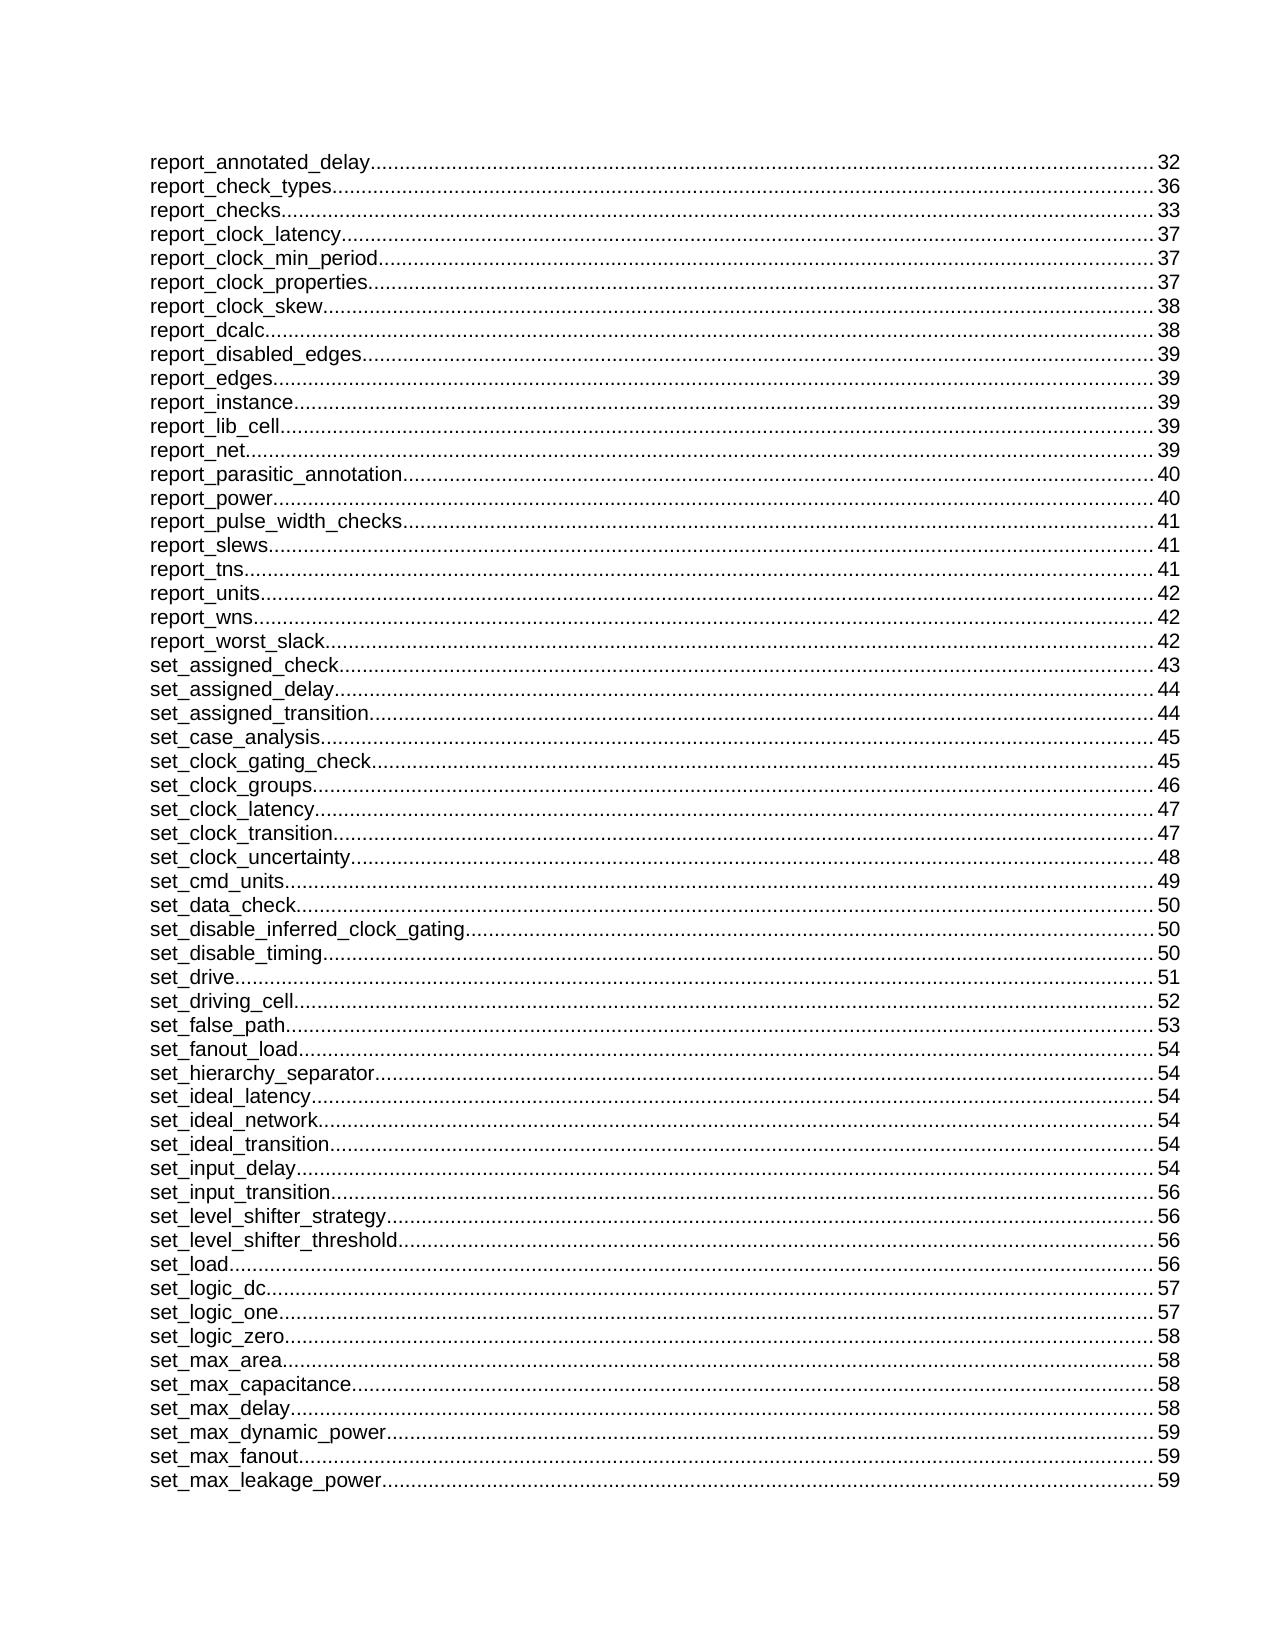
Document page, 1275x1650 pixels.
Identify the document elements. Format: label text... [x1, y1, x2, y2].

text report_clock_latency 37 [150, 222, 1180, 246]
text set_max_capacitance 58 [150, 1372, 1180, 1396]
text set_logic_one 57 [150, 1300, 1180, 1324]
text set_input_transition 56 [150, 1180, 1180, 1204]
text set_clock_uncertainty 48 [150, 845, 1180, 869]
text set_disable_inferred_clock_gating 50 [150, 917, 1180, 941]
text set_max_delay 58 [150, 1396, 1180, 1420]
text set_clock_gating_check 45 [150, 749, 1180, 773]
text report_wns 42 [150, 605, 1180, 629]
text set_logic_zero 58 [150, 1324, 1180, 1348]
text report_worst_slack 42 [150, 629, 1180, 653]
text report_dcalc 38 [150, 318, 1180, 342]
text set_assigned_check 43 [150, 653, 1180, 677]
text report_pulse_width_checks 41 [150, 509, 1180, 533]
text report_instance 39 [150, 389, 1180, 413]
text set_ideal_network 54 [150, 1108, 1180, 1132]
text set_level_shifter_strategy 56 [150, 1204, 1180, 1228]
text report_check_types 36 [150, 174, 1180, 198]
text set_disable_timing 50 [150, 941, 1180, 964]
text set_driving_cell 52 [150, 988, 1180, 1012]
text set_max_area 58 [150, 1348, 1180, 1372]
text set_clock_transition 47 [150, 821, 1180, 845]
text report_power 40 [150, 485, 1180, 509]
text report_clock_properties 37 [150, 270, 1180, 294]
text report_clock_min_period 37 [150, 246, 1180, 270]
text set_ideal_transition 54 [150, 1132, 1180, 1156]
text set_case_analysis 45 [150, 725, 1180, 749]
text report_net 39 [150, 437, 1180, 461]
text set_max_dynamic_power 59 [150, 1420, 1180, 1444]
text report_parasitic_annotation 40 [150, 461, 1180, 485]
text set_input_delay 54 [150, 1156, 1180, 1180]
text report_clock_skew 38 [150, 294, 1180, 318]
text set_logic_dc 57 [150, 1276, 1180, 1300]
text set_data_check 50 [150, 893, 1180, 917]
text set_assigned_transition 44 [150, 701, 1180, 725]
text report_annotated_delay 32 [150, 150, 1180, 174]
text set_false_path 53 [150, 1012, 1180, 1036]
text report_units 42 [150, 581, 1180, 605]
text set_clock_groups 46 [150, 773, 1180, 797]
text set_max_leakage_power 59 [150, 1468, 1180, 1492]
text set_hierarchy_separator 54 [150, 1060, 1180, 1084]
text set_drive 51 [150, 964, 1180, 988]
text set_max_fanout 59 [150, 1444, 1180, 1468]
text set_assigned_delay 44 [150, 677, 1180, 701]
text set_ideal_latency 54 [150, 1084, 1180, 1108]
text report_tns 41 [150, 557, 1180, 581]
text report_checks 33 [150, 198, 1180, 222]
text set_level_shifter_threshold 56 [150, 1228, 1180, 1252]
text set_load 56 [150, 1252, 1180, 1276]
text set_clock_latency 47 [150, 797, 1180, 821]
text report_edges 39 [150, 366, 1180, 389]
text set_fanout_load 54 [150, 1036, 1180, 1060]
text report_disabled_edges 39 [150, 342, 1180, 366]
text report_lib_cell 39 [150, 413, 1180, 437]
text set_cmd_units 49 [150, 869, 1180, 893]
text report_slews 41 [150, 533, 1180, 557]
